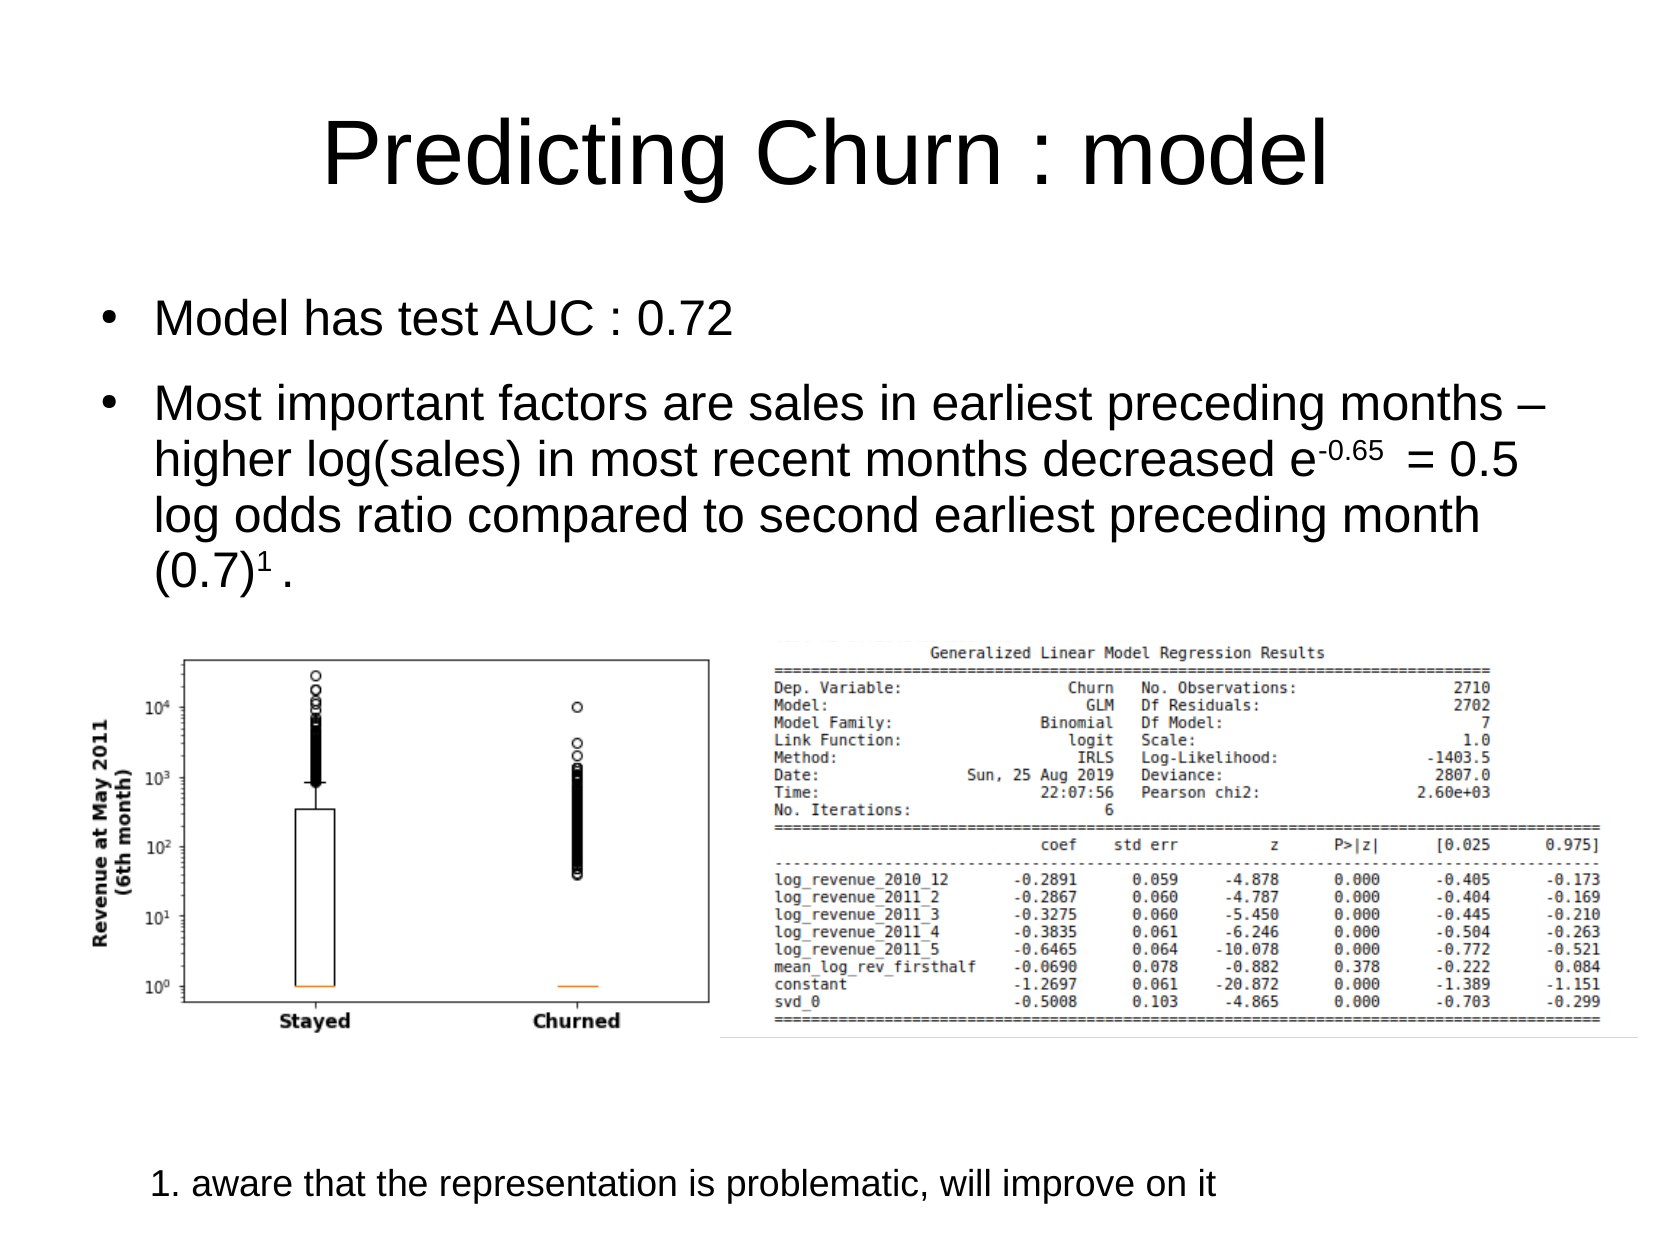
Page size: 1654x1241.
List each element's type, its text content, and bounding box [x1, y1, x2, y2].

list Model has test AUC : 0.72 Most important factors are sales in earliest preceding months – higher log(sales) in most recent months decreased e-0.65 = 0.5 log odds ratio compared to second earliest preceding month (0.7)1 . [82, 290, 1571, 644]
picture [82, 641, 1638, 1044]
text_box 1. aware that the representation is problematic, will improve on it [135, 1155, 1396, 1241]
title Predicting Churn : model [82, 49, 1571, 257]
